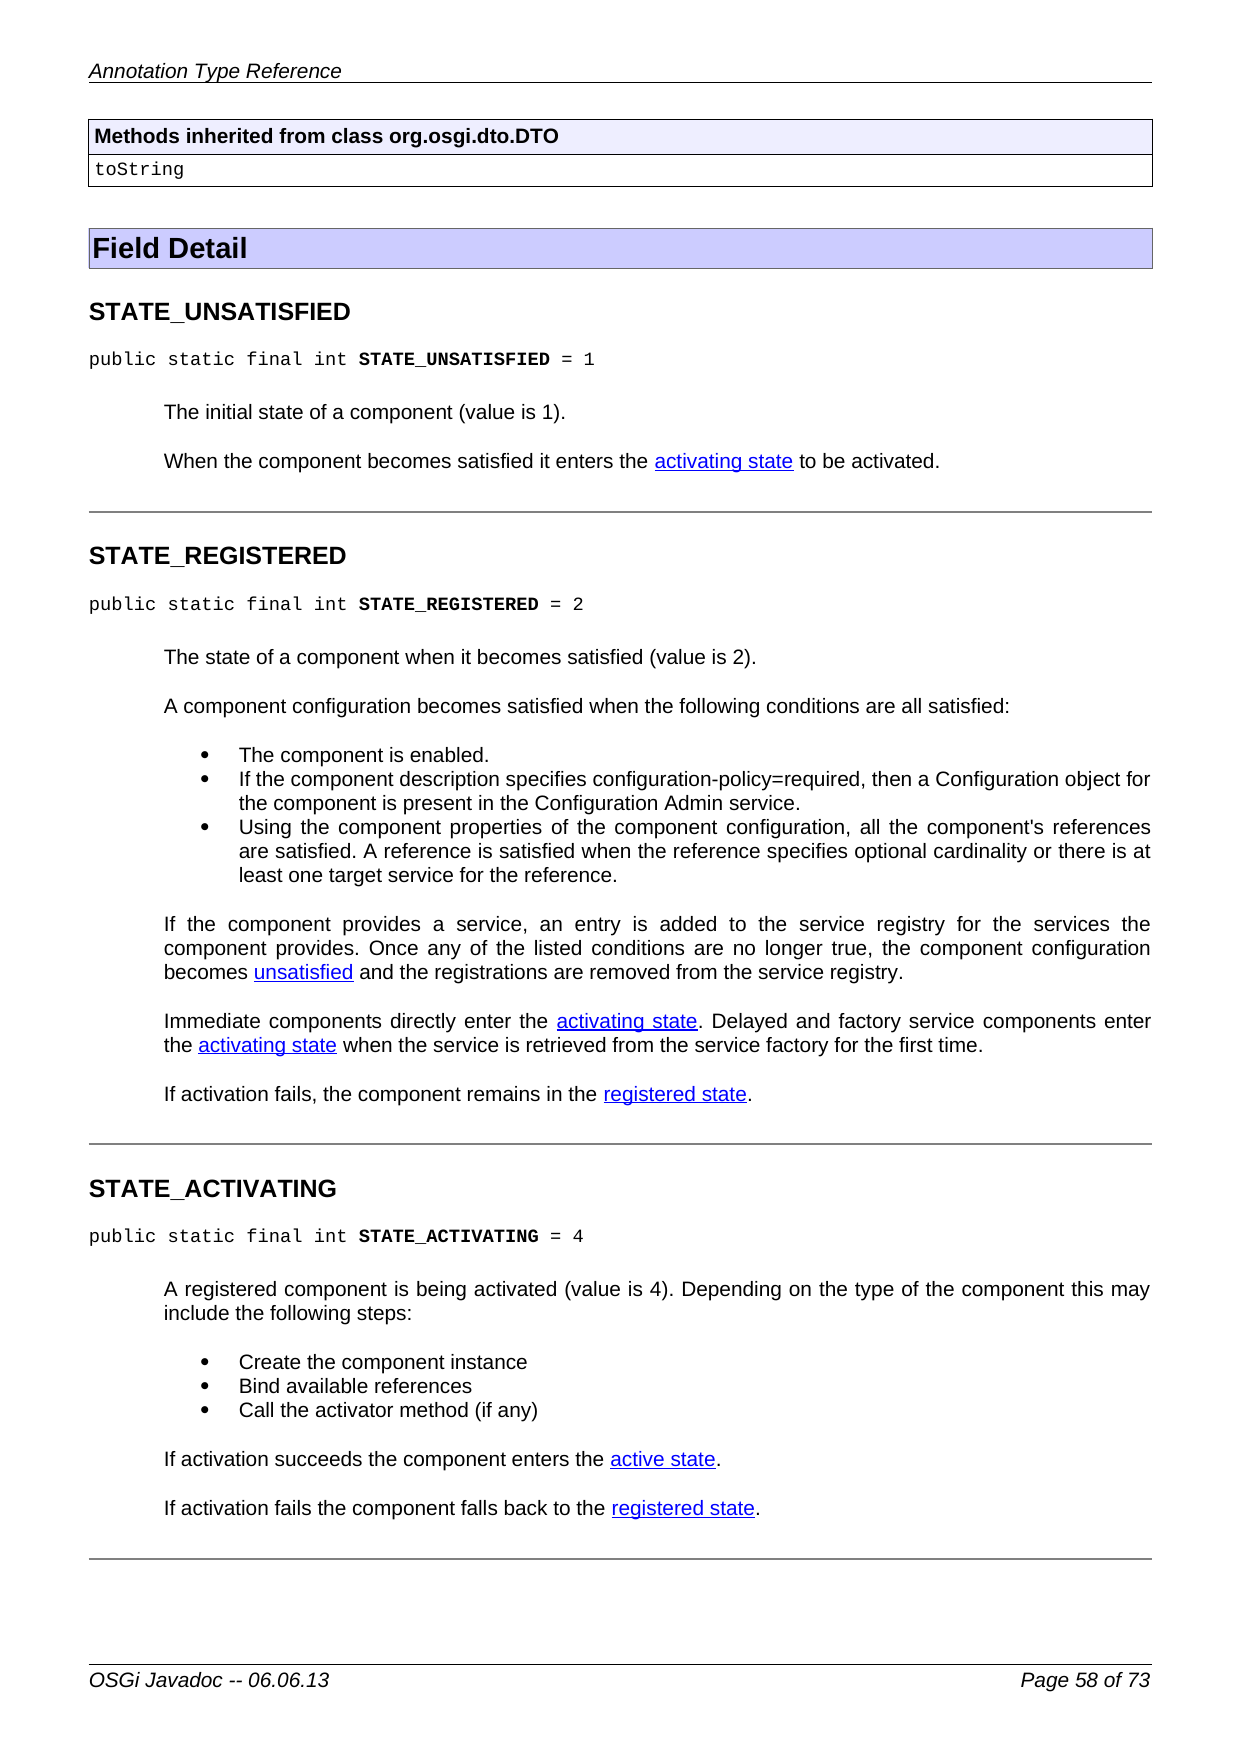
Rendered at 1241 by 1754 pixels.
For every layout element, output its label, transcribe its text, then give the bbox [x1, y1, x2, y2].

text The state of a component when it becomes satisfied (value is 2). [163, 645, 1152, 669]
text Immediate components directly enter the activating state. Delayed and factory service components enter the activating state when the service is retrieved from the service factory for the first time. [163, 1008, 1152, 1056]
text If activation fails the component falls back to the registered state. [163, 1496, 1152, 1520]
table_cell toString [89, 155, 1152, 186]
text A component configuration becomes satisfied when the following conditions are all satisfied: [163, 694, 1152, 718]
text A registered component is being activated (value is 4). Depending on the type of the component this may include the following steps: [163, 1277, 1152, 1325]
text The initial state of a component (value is 1). [163, 400, 1152, 424]
list Using the component properties of the component configuration, all the component's references are satisfied. A reference is satisfied when the reference specifies optional cardinality or there is at least one target service for the reference. [201, 815, 1152, 887]
table_header Methods inherited from class org.osgi.dto.DTO [89, 120, 1152, 154]
subtitle STATE_ACTIVATING [88, 1174, 1152, 1202]
text If activation succeeds the component enters the active state. [163, 1447, 1152, 1471]
list If the component description specifies configuration-policy=required, then a Configuration object for the component is present in the Configuration Admin service. [201, 767, 1152, 815]
list Create the component instance [201, 1350, 1152, 1374]
list The component is enabled. [201, 743, 1152, 767]
subtitle Field Detail [90, 229, 1152, 268]
subtitle STATE_UNSATISFIED [88, 297, 1152, 326]
subtitle STATE_REGISTERED [88, 541, 1152, 570]
text public static final int STATE_UNSATISFIED = 1 [88, 350, 1152, 371]
text If the component provides a service, an entry is added to the service registry for the services the component provides. Once any of the listed conditions are no longer true, the component configuration becomes unsatisfied and the registrations are removed from the service registry. [163, 912, 1152, 983]
list Call the activator method (if any) [201, 1398, 1152, 1422]
text When the component becomes satisfied it enters the activating state to be activated. [163, 449, 1152, 473]
text If activation fails, the component remains in the registered state. [163, 1081, 1152, 1105]
text public static final int STATE_ACTIVATING = 4 [88, 1227, 1152, 1248]
text public static final int STATE_REGISTERED = 2 [88, 594, 1152, 616]
list Bind available references [201, 1374, 1152, 1398]
